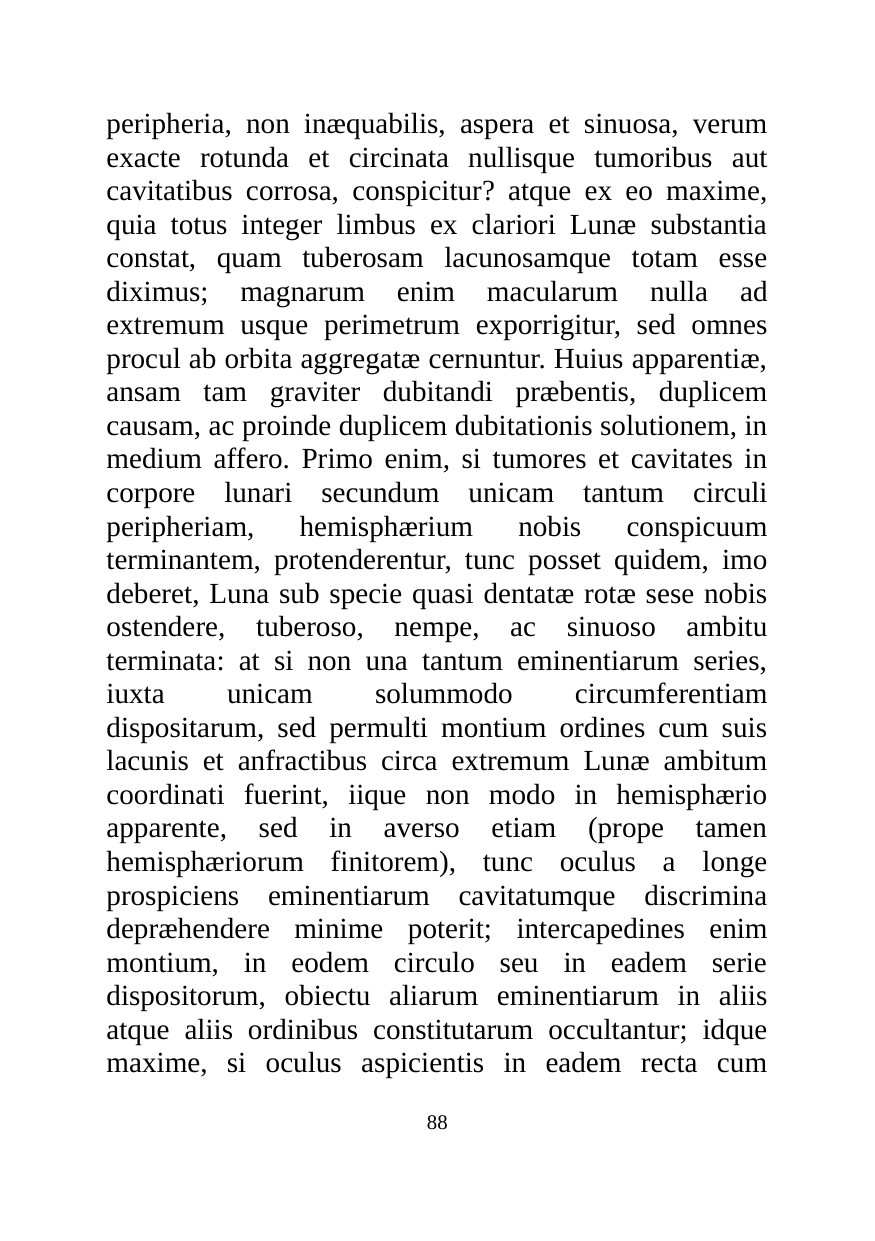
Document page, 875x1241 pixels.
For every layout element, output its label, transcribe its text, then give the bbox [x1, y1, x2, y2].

text peripheria, non inæquabilis, aspera et sinuosa, verum exacte rotunda et circinata nullisque tumoribus aut cavitatibus corrosa, conspicitur? atque ex eo maxime, quia totus integer limbus ex clariori Lunæ substantia constat, quam tuberosam lacunosamque totam esse diximus; magnarum enim macularum nulla ad extremum usque perimetrum exporrigitur, sed omnes procul ab orbita aggregatæ cernuntur. Huius apparentiæ, ansam tam graviter dubitandi præbentis, duplicem causam, ac proinde duplicem dubitationis solutionem, in medium affero. Primo enim, si tumores et cavitates in corpore lunari secundum unicam tantum circuli peripheriam, hemisphærium nobis conspicuum terminantem, protenderentur, tunc posset quidem, imo deberet, Luna sub specie quasi dentatæ rotæ sese nobis ostendere, tuberoso, nempe, ac sinuoso ambitu terminata: at si non una tantum eminentiarum series, iuxta unicam solummodo circumferentiam dispositarum, sed permulti montium ordines cum suis lacunis et anfractibus circa extremum Lunæ ambitum coordinati fuerint, iique non modo in hemisphærio apparente, sed in averso etiam (prope tamen hemisphæriorum finitorem), tunc oculus a longe prospiciens eminentiarum cavitatumque discrimina depræhendere minime poterit; intercapedines enim montium, in eodem circulo seu in eadem serie dispositorum, obiectu aliarum eminentiarum in aliis atque aliis ordinibus constitutarum occultantur; idque maxime, si oculus aspicientis in eadem recta cum [106, 106, 768, 1079]
